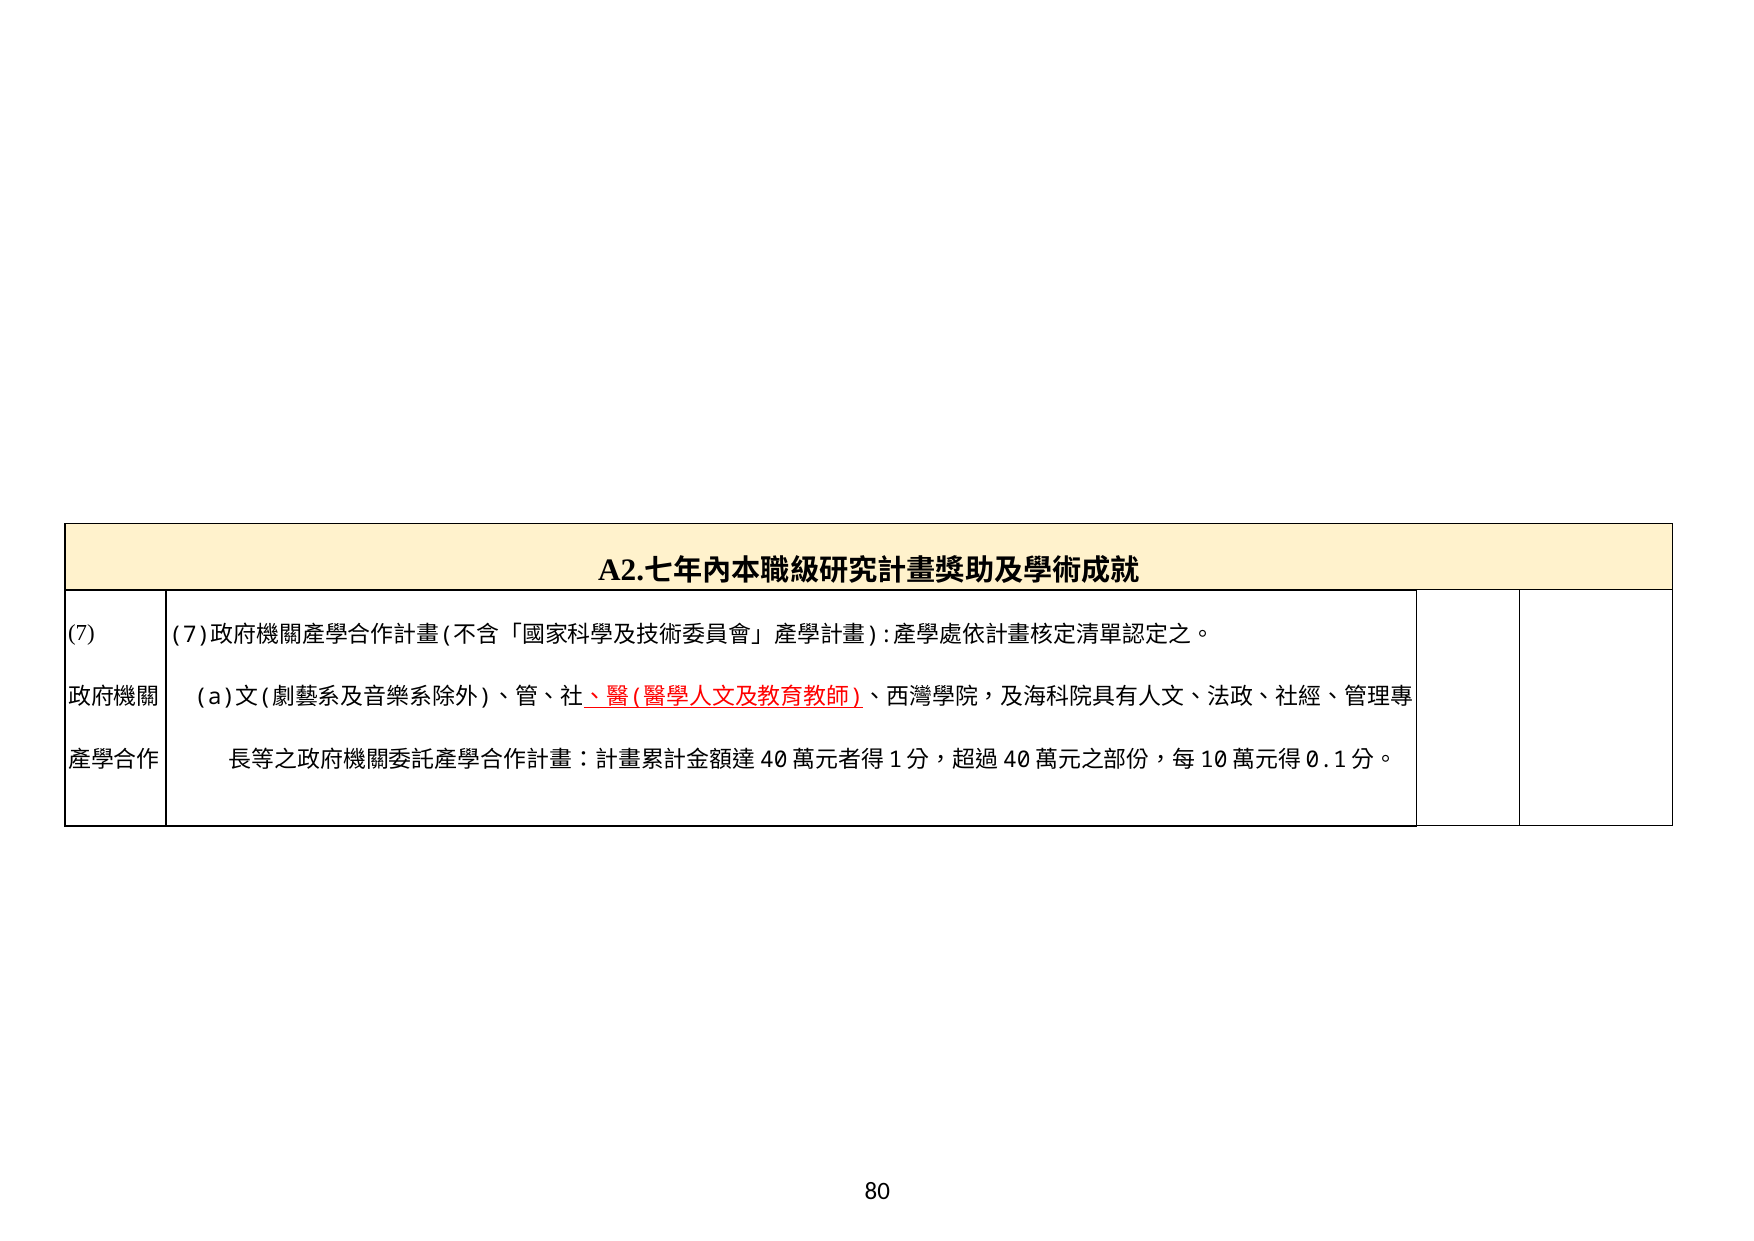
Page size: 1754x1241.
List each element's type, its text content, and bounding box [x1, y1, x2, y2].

table_cell (7) 政府機關產學合作 [66, 591, 165, 825]
table_cell [1417, 590, 1519, 825]
table_header A2.七年內本職級研究計畫獎助及學術成就 [66, 524, 1672, 589]
table_cell (7)政府機關產學合作計畫(不含「國家科學及技術委員會」產學計畫):產學處依計畫核定清單認定之。 (a)文(劇藝系及音樂系除外)、管、社、醫(醫學人文及教育教師)、西灣學院，及海科院具有人文、法政、社經、管理專長等之政府機關委託產學合作計畫：計畫累計金額達40萬元者得1分，超過40萬元之部份，每10萬元得0.1分。 [167, 591, 1416, 825]
table_cell [1520, 590, 1672, 825]
